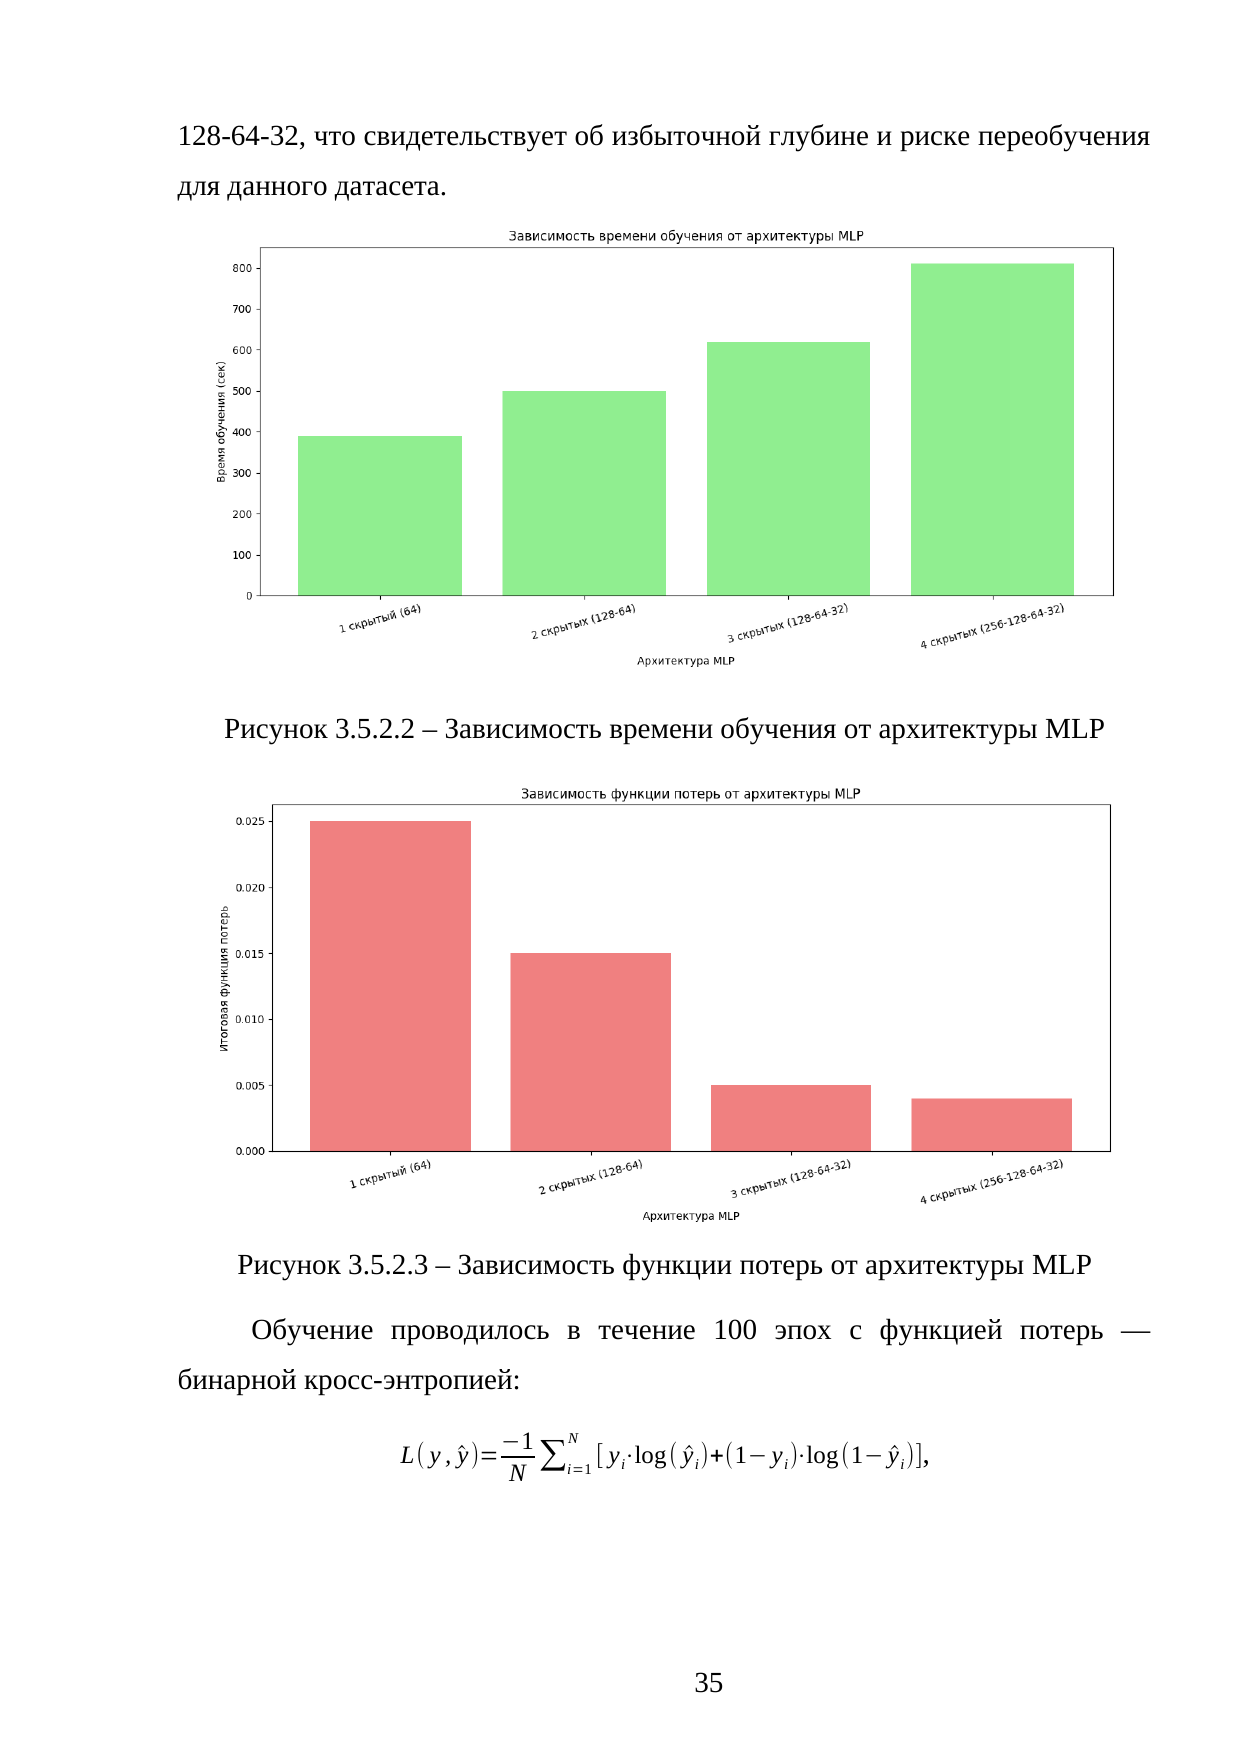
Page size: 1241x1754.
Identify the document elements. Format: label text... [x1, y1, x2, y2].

picture [208, 776, 1121, 1233]
text 128-64-32, что свидетельствует об избыточной глубине и риске переобучения для данного датасета. [177, 118, 1152, 202]
text , [177, 1427, 1152, 1487]
picture [205, 218, 1124, 678]
text Рисунок 3.5.2.3 – Зависимость функции потерь от архитектуры MLP [177, 1233, 1152, 1281]
text Обучение проводилось в течение 100 эпох с функцией потерь — бинарной кросс-энтропией: [177, 1312, 1152, 1396]
text Рисунок 3.5.2.2 – Зависимость времени обучения от архитектуры MLP [177, 678, 1152, 745]
